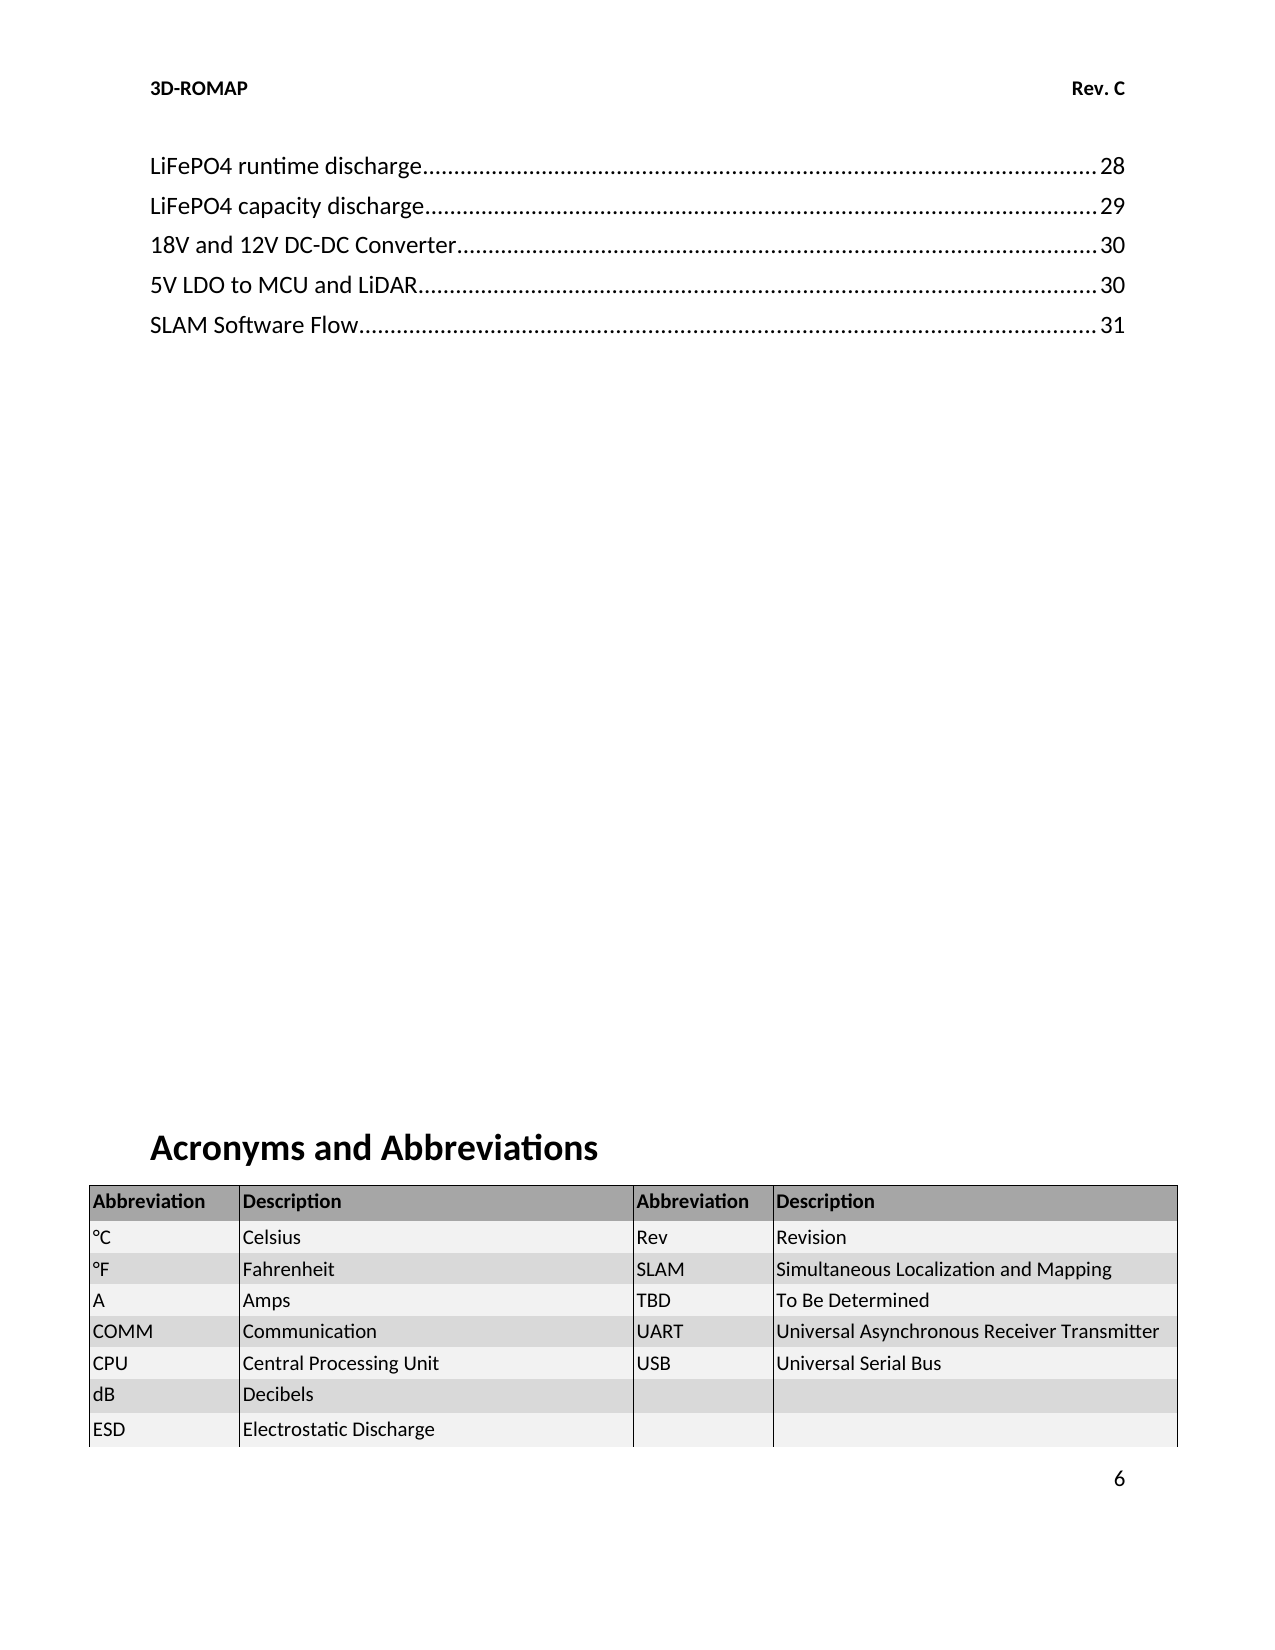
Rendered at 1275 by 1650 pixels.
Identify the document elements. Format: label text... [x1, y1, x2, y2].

text LiFePO4 capacity discharge 29 [150, 190, 1125, 220]
table_cell Central Processing Unit [240, 1347, 633, 1379]
table_cell To Be Determined [774, 1284, 1177, 1316]
text SLAM Software Flow 31 [150, 309, 1125, 340]
table_cell COMM [90, 1316, 239, 1347]
table_cell Amps [240, 1284, 633, 1316]
text LiFePO4 runtime discharge 28 [150, 150, 1125, 181]
table_cell [774, 1379, 1177, 1413]
table_cell Fahrenheit [240, 1253, 633, 1284]
table_cell Celsius [240, 1221, 633, 1253]
table_cell °F [90, 1253, 239, 1284]
table_header Description [240, 1186, 633, 1221]
table_cell [774, 1413, 1177, 1447]
text 5V LDO to MCU and LiDAR 30 [150, 269, 1125, 300]
table_cell SLAM [634, 1253, 773, 1284]
table_cell Electrostatic Discharge [240, 1413, 633, 1447]
table_cell ESD [90, 1413, 239, 1447]
table_cell USB [634, 1347, 773, 1379]
table_cell Rev [634, 1221, 773, 1253]
subtitle Acronyms and Abbreviations [150, 1124, 1125, 1170]
table_cell TBD [634, 1284, 773, 1316]
table_cell [634, 1379, 773, 1413]
table_cell Universal Asynchronous Receiver Transmitter [774, 1316, 1177, 1347]
text 18V and 12V DC-DC Converter 30 [150, 229, 1125, 260]
table_cell [634, 1413, 773, 1447]
table_cell UART [634, 1316, 773, 1347]
table_header Abbreviation [90, 1186, 239, 1221]
table_cell Simultaneous Localization and Mapping [774, 1253, 1177, 1284]
table_header Abbreviation [634, 1186, 773, 1221]
table_cell CPU [90, 1347, 239, 1379]
table_header Description [774, 1186, 1177, 1221]
table_cell A [90, 1284, 239, 1316]
table_cell dB [90, 1379, 239, 1413]
table_cell Decibels [240, 1379, 633, 1413]
table_cell Revision [774, 1221, 1177, 1253]
table_cell °C [90, 1221, 239, 1253]
table_cell Communication [240, 1316, 633, 1347]
table_cell Universal Serial Bus [774, 1347, 1177, 1379]
